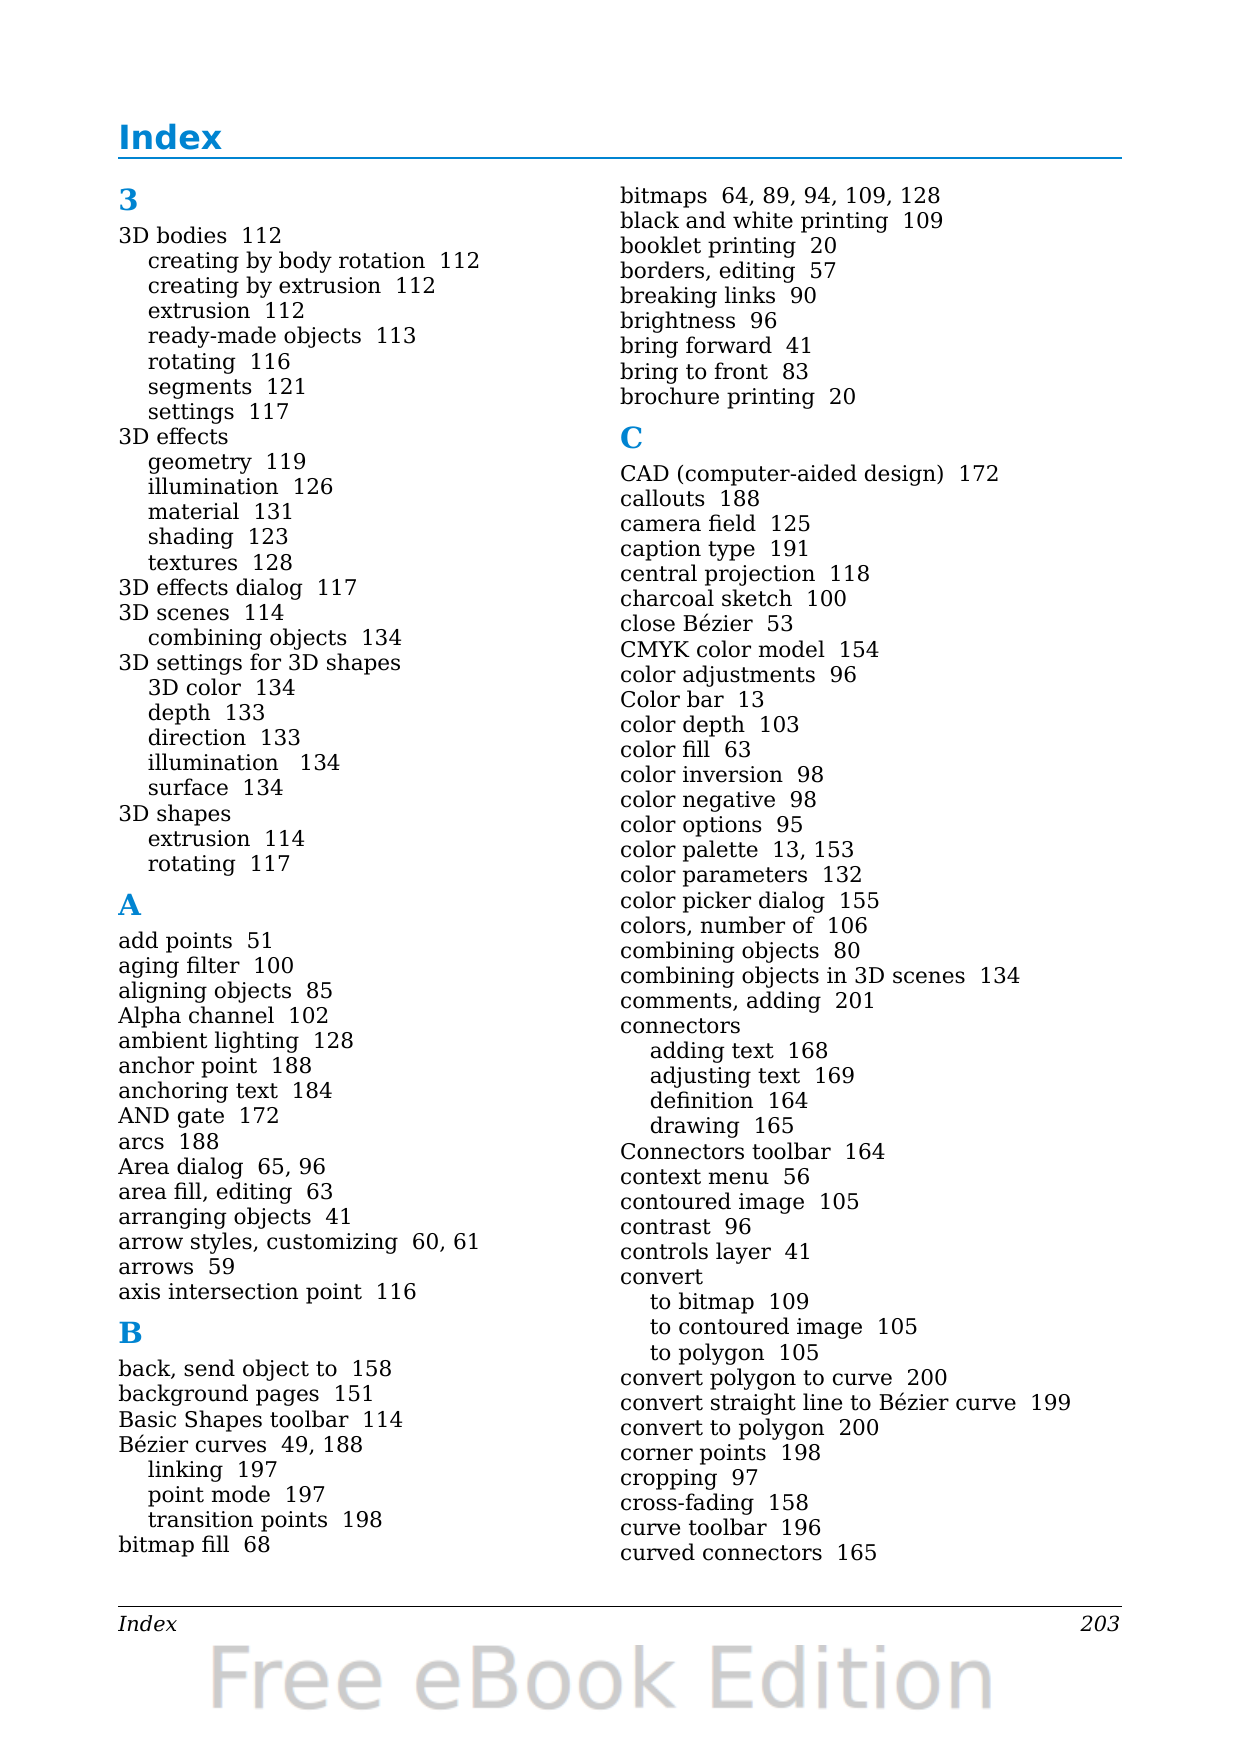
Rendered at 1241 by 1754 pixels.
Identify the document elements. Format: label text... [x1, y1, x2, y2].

text 3D scenes 114 [118, 600, 620, 625]
text color palette 13, 153 [620, 838, 1122, 863]
text black and white printing 109 [620, 208, 1122, 233]
text arranging objects 41 [118, 1204, 620, 1229]
text contrast 96 [620, 1214, 1122, 1239]
text drawing 165 [649, 1114, 1122, 1139]
text borders, editing 57 [620, 259, 1122, 284]
text background pages 151 [118, 1382, 620, 1407]
text 3D bodies 112 [118, 223, 620, 249]
text segments 121 [148, 374, 620, 399]
text color fill 63 [620, 737, 1122, 762]
text 3D effects [118, 424, 620, 449]
text definition 164 [649, 1089, 1122, 1114]
text to polygon 105 [649, 1340, 1122, 1365]
text corner points 198 [620, 1440, 1122, 1465]
text 3 [118, 183, 620, 218]
text Basic Shapes toolbar 114 [118, 1407, 620, 1432]
text material 131 [148, 500, 620, 525]
text curve toolbar 196 [620, 1516, 1122, 1541]
text illumination 126 [148, 474, 620, 500]
text close Bézier 53 [620, 612, 1122, 637]
picture [207, 1645, 994, 1713]
text B [118, 1317, 620, 1351]
text shading 123 [148, 525, 620, 550]
text color negative 98 [620, 788, 1122, 813]
text CAD (computer-aided design) 172 [620, 461, 1122, 486]
text color picker dialog 155 [620, 888, 1122, 913]
text combining objects in 3D scenes 134 [620, 963, 1122, 988]
text color parameters 132 [620, 863, 1122, 888]
text camera field 125 [620, 511, 1122, 537]
text rotating 117 [148, 851, 620, 876]
text brightness 96 [620, 309, 1122, 334]
text adjusting text 169 [649, 1064, 1122, 1089]
text convert polygon to curve 200 [620, 1365, 1122, 1390]
text bring forward 41 [620, 334, 1122, 359]
text convert [620, 1264, 1122, 1290]
text A [118, 888, 620, 922]
text surface 134 [148, 776, 620, 801]
text point mode 197 [148, 1482, 620, 1507]
text color options 95 [620, 813, 1122, 838]
text 3D effects dialog 117 [118, 575, 620, 600]
text 3D settings for 3D shapes [118, 650, 620, 675]
text anchoring text 184 [118, 1079, 620, 1104]
text arcs 188 [118, 1129, 620, 1154]
text aging filter 100 [118, 953, 620, 978]
text context menu 56 [620, 1164, 1122, 1189]
text depth 133 [148, 701, 620, 726]
text area fill, editing 63 [118, 1179, 620, 1204]
text color adjustments 96 [620, 662, 1122, 687]
text creating by extrusion 112 [148, 274, 620, 299]
text Alpha channel 102 [118, 1003, 620, 1029]
text anchor point 188 [118, 1054, 620, 1079]
text axis intersection point 116 [118, 1280, 620, 1305]
text combining objects 134 [148, 625, 620, 650]
subtitle Index [118, 118, 1122, 157]
text to contoured image 105 [649, 1315, 1122, 1340]
text central projection 118 [620, 562, 1122, 587]
text arrow styles, customizing 60, 61 [118, 1229, 620, 1254]
text linking 197 [148, 1457, 620, 1482]
text creating by body rotation 112 [148, 249, 620, 274]
text breaking links 90 [620, 284, 1122, 309]
text ready-made objects 113 [148, 324, 620, 349]
text geometry 119 [148, 449, 620, 474]
text CMYK color model 154 [620, 637, 1122, 662]
text callouts 188 [620, 486, 1122, 511]
text charcoal sketch 100 [620, 587, 1122, 612]
text 3D shapes [118, 801, 620, 826]
text connectors [620, 1013, 1122, 1039]
text rotating 116 [148, 349, 620, 374]
text comments, adding 201 [620, 988, 1122, 1013]
text bring to front 83 [620, 359, 1122, 384]
text C [620, 421, 1122, 455]
text arrows 59 [118, 1254, 620, 1280]
text Color bar 13 [620, 687, 1122, 712]
text aligning objects 85 [118, 978, 620, 1003]
text direction 133 [148, 726, 620, 751]
text transition points 198 [148, 1507, 620, 1532]
text extrusion 114 [148, 826, 620, 851]
text illumination 134 [148, 751, 620, 776]
text convert straight line to Bézier curve 199 [620, 1390, 1122, 1415]
text colors, number of 106 [620, 913, 1122, 938]
text curved connectors 165 [620, 1541, 1122, 1566]
text bitmaps 64, 89, 94, 109, 128 [620, 183, 1122, 208]
text textures 128 [148, 550, 620, 575]
text extrusion 112 [148, 299, 620, 324]
text Area dialog 65, 96 [118, 1154, 620, 1179]
text controls layer 41 [620, 1239, 1122, 1264]
text combining objects 80 [620, 938, 1122, 963]
text add points 51 [118, 928, 620, 953]
text cross-fading 158 [620, 1491, 1122, 1516]
text cropping 97 [620, 1465, 1122, 1491]
text 3D color 134 [148, 675, 620, 701]
text back, send object to 158 [118, 1357, 620, 1382]
text ambient lighting 128 [118, 1029, 620, 1054]
text settings 117 [148, 399, 620, 424]
text color inversion 98 [620, 762, 1122, 788]
text caption type 191 [620, 537, 1122, 562]
text bitmap fill 68 [118, 1532, 620, 1558]
text booklet printing 20 [620, 233, 1122, 259]
text AND gate 172 [118, 1104, 620, 1129]
text Connectors toolbar 164 [620, 1139, 1122, 1164]
text contoured image 105 [620, 1189, 1122, 1214]
text Bézier curves 49, 188 [118, 1432, 620, 1457]
text color depth 103 [620, 712, 1122, 737]
text convert to polygon 200 [620, 1415, 1122, 1440]
text adding text 168 [649, 1039, 1122, 1064]
text to bitmap 109 [649, 1290, 1122, 1315]
text brochure printing 20 [620, 384, 1122, 409]
